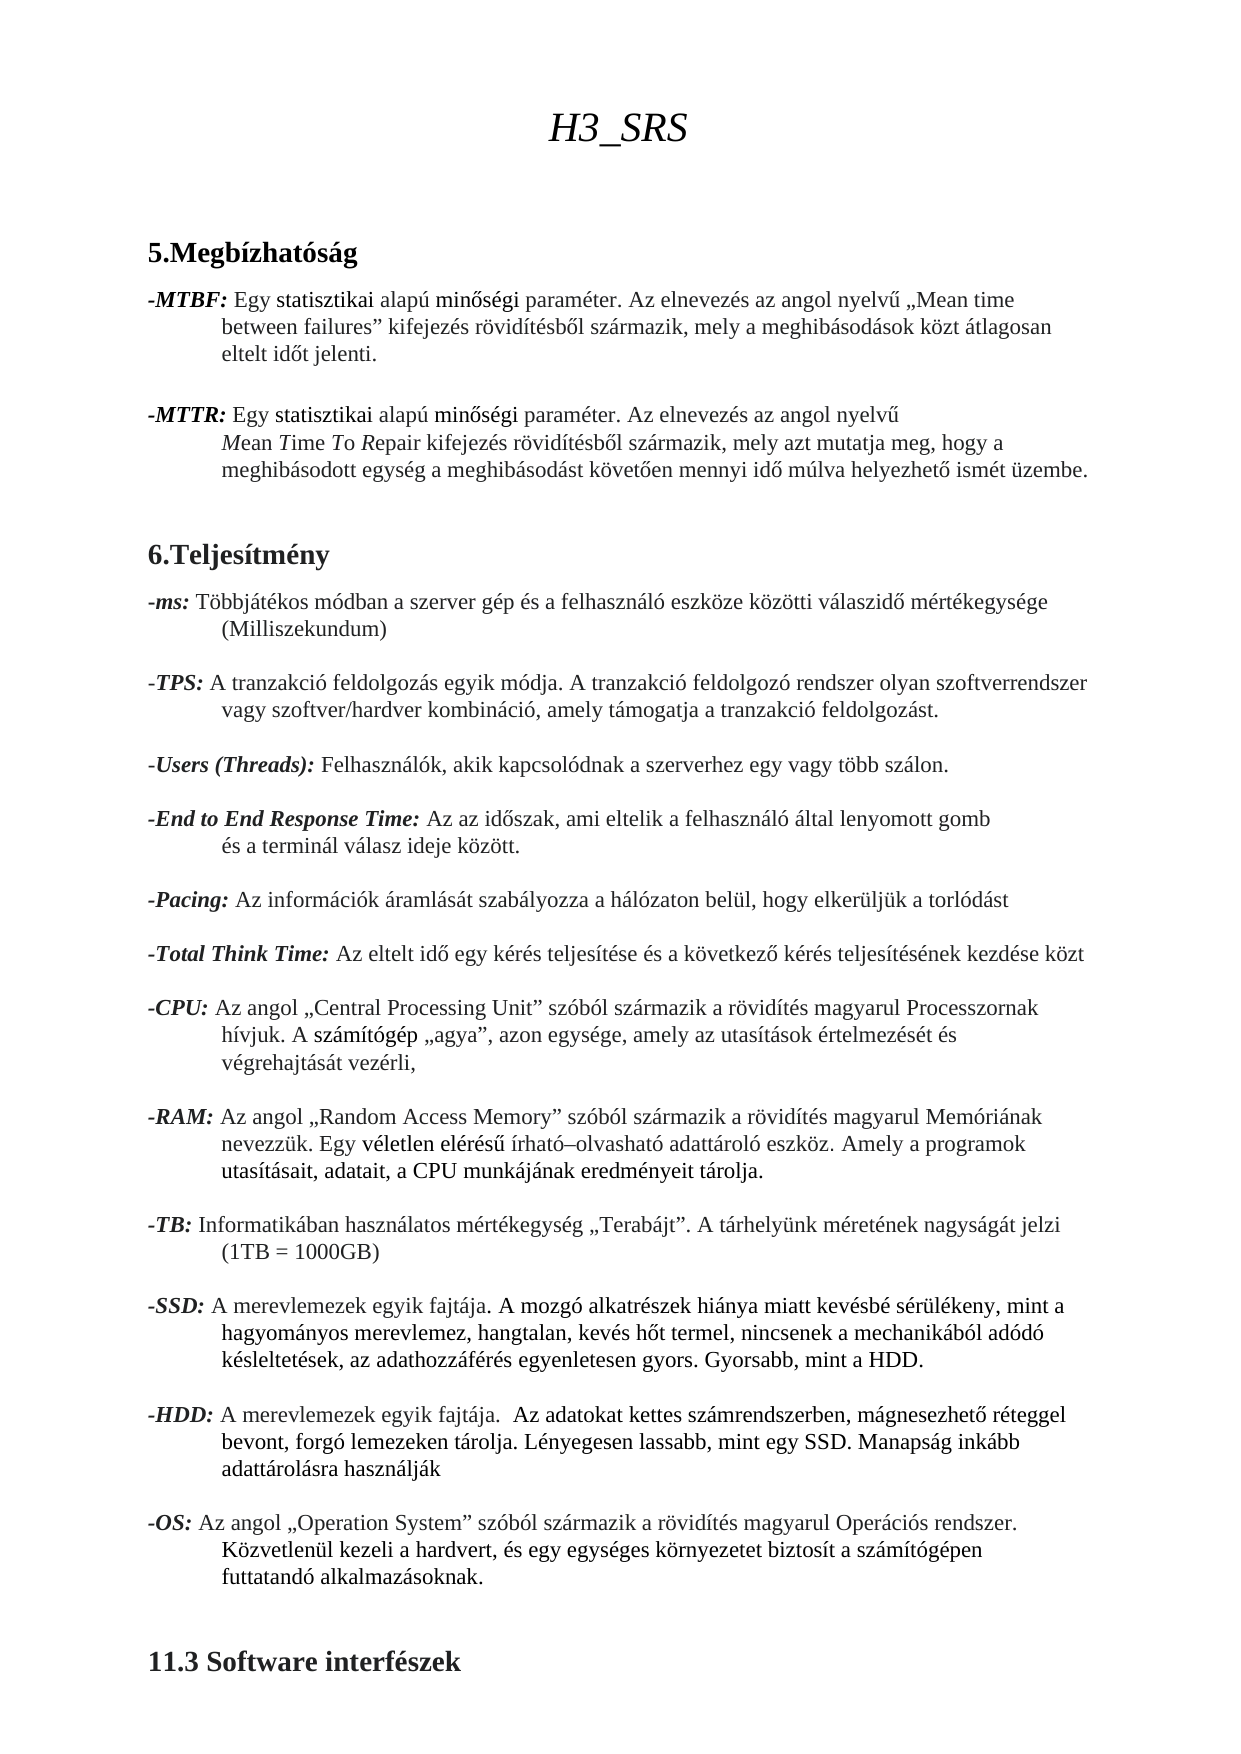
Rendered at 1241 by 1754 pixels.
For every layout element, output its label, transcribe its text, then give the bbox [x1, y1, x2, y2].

text meghibásodott egység a meghibásodást követően mennyi idő múlva helyezhető ismét üzembe. [148, 456, 1092, 482]
text végrehajtását vezérli, [148, 1048, 1092, 1075]
text Mean Time To Repair kifejezés rövidítésből származik, mely azt mutatja meg, hogy a [148, 429, 1092, 455]
text és a terminál válasz ideje között. [148, 832, 1092, 858]
text H3_SRS [148, 103, 1092, 151]
text késleltetések, az adathozzáférés egyenletesen gyors. Gyorsabb, mint a HDD. [148, 1346, 1092, 1373]
text hívjuk. A számítógép „agya”, azon egysége, amely az utasítások értelmezését és [148, 1021, 1092, 1048]
text -MTBF: Egy statisztikai alapú minőségi paraméter. Az elnevezés az angol nyelvű „Mean time [148, 286, 1092, 312]
text -End to End Response Time: Az az időszak, ami eltelik a felhasználó által lenyomott gomb [148, 805, 1092, 831]
text 11.3 Software interfészek [148, 1644, 1092, 1678]
text adattárolásra használják [148, 1455, 1092, 1481]
text bevont, forgó lemezeken tárolja. Lényegesen lassabb, mint egy SSD. Manapság inkább [148, 1428, 1092, 1454]
text -Total Think Time: Az eltelt idő egy kérés teljesítése és a következő kérés teljesítésének kezdése közt [148, 940, 1092, 967]
text -Users (Threads): Felhasználók, akik kapcsolódnak a szerverhez egy vagy több szálon. [148, 751, 1092, 777]
text -ms: Többjátékos módban a szerver gép és a felhasználó eszköze közötti válaszidő mértékegysége [148, 588, 1092, 614]
text -TB: Informatikában használatos mértékegység „Terabájt”. A tárhelyünk méretének nagyságát jelzi [148, 1211, 1092, 1237]
text Közvetlenül kezeli a hardvert, és egy egységes környezetet biztosít a számítógépen [148, 1536, 1092, 1562]
text -Pacing: Az információk áramlását szabályozza a hálózaton belül, hogy elkerüljük a torlódást [148, 886, 1092, 912]
text (1TB = 1000GB) [148, 1238, 1092, 1264]
text -SSD: A merevlemezek egyik fajtája. A mozgó alkatrészek hiánya miatt kevésbé sérülékeny, mint a [148, 1292, 1092, 1319]
text -CPU: Az angol „Central Processing Unit” szóból származik a rövidítés magyarul Processzornak [148, 994, 1092, 1021]
text (Milliszekundum) [148, 615, 1092, 642]
text nevezzük. Egy véletlen elérésű írható–olvasható adattároló eszköz. Amely a programok utasításait, adatait, a CPU munkájának eredményeit tárolja. [221, 1130, 1092, 1183]
text futtatandó alkalmazásoknak. [148, 1563, 1092, 1589]
text 6.Teljesítmény [148, 537, 1092, 571]
text hagyományos merevlemez, hangtalan, kevés hőt termel, nincsenek a mechanikából adódó [148, 1319, 1092, 1346]
text -RAM: Az angol „Random Access Memory” szóból származik a rövidítés magyarul Memóriának [148, 1103, 1092, 1129]
text 5.Megbízhatóság [148, 235, 1092, 268]
text -HDD: A merevlemezek egyik fajtája. Az adatokat kettes számrendszerben, mágnesezhető réteggel [148, 1401, 1092, 1427]
text -TPS: A tranzakció feldolgozás egyik módja. A tranzakció feldolgozó rendszer olyan szoftverrendszer [148, 669, 1092, 696]
text vagy szoftver/hardver kombináció, amely támogatja a tranzakció feldolgozást. [148, 696, 1092, 723]
text -OS: Az angol „Operation System” szóból származik a rövidítés magyarul Operációs rendszer. [148, 1509, 1092, 1535]
text between failures” kifejezés rövidítésből származik, mely a meghibásodások közt átlagosan [148, 313, 1092, 339]
text -MTTR: Egy statisztikai alapú minőségi paraméter. Az elnevezés az angol nyelvű [148, 402, 1092, 428]
text eltelt időt jelenti. [148, 340, 1092, 366]
